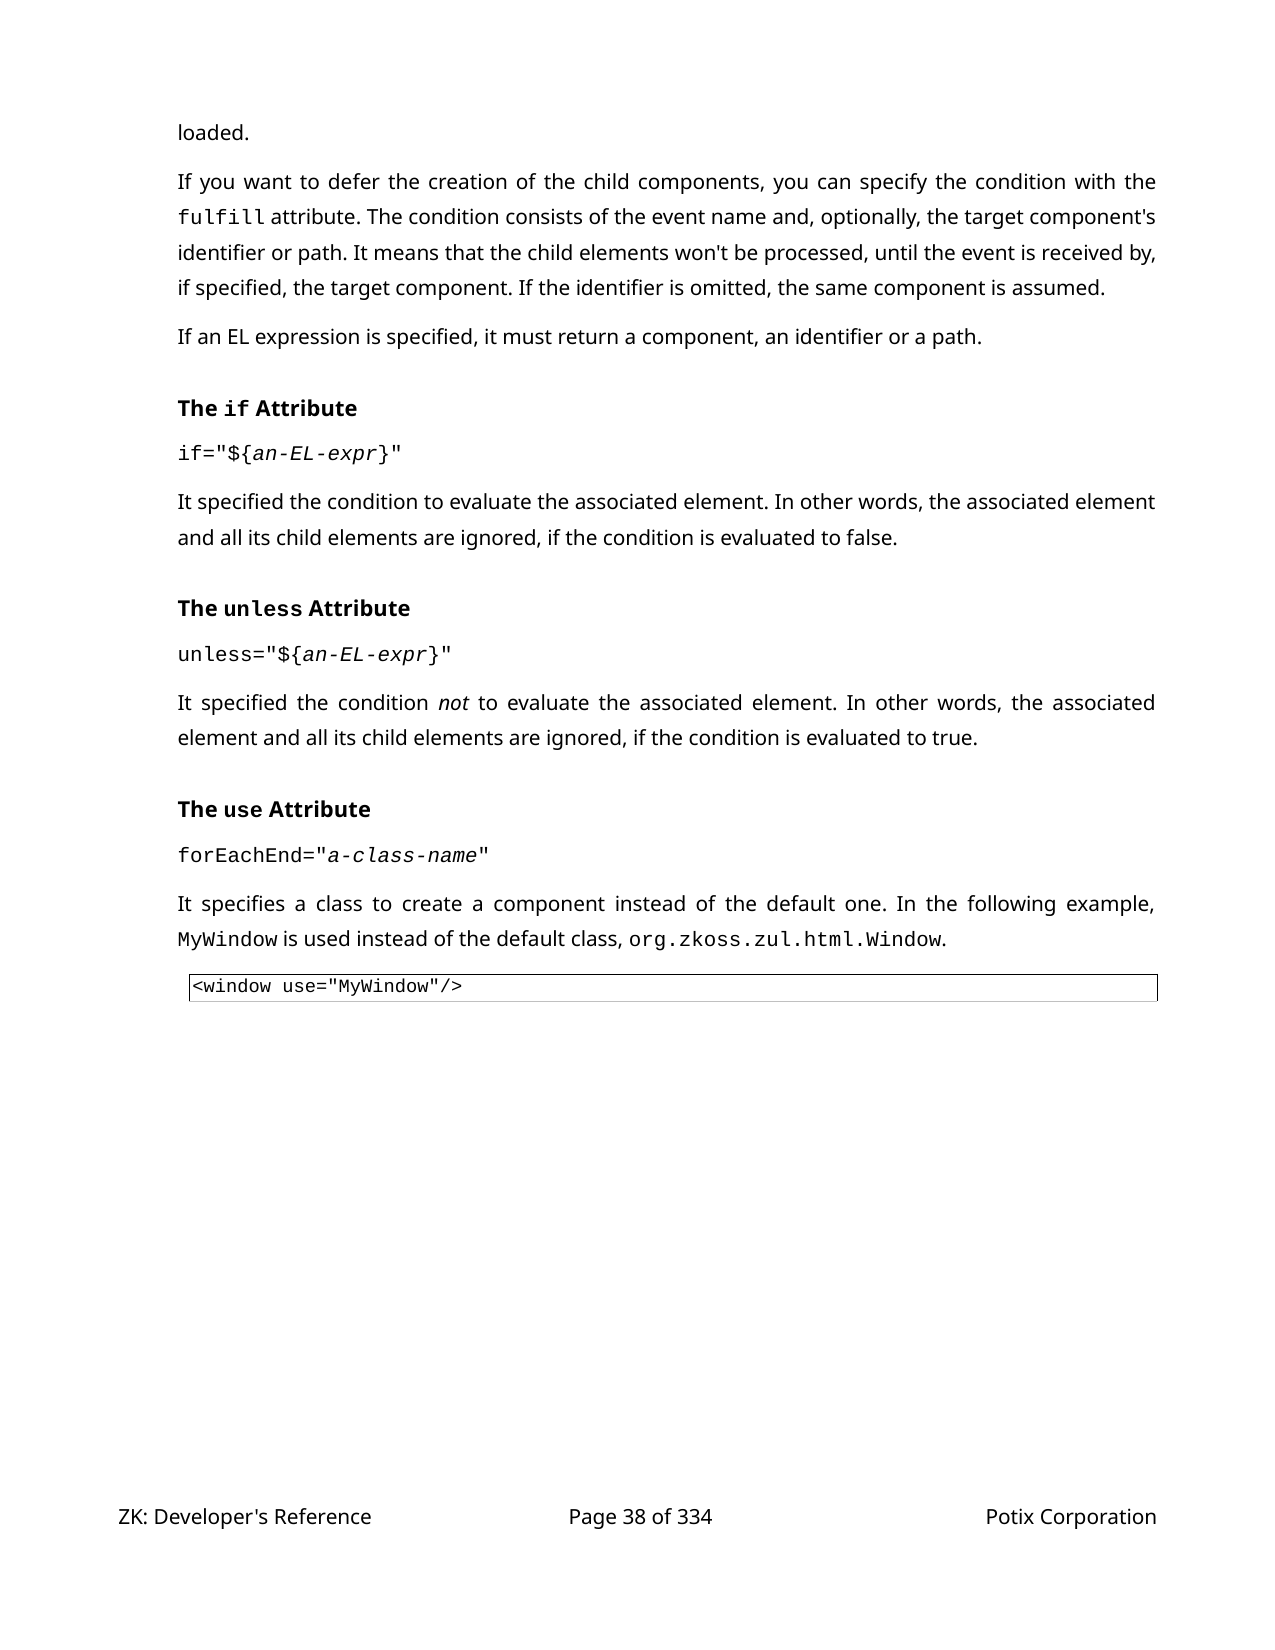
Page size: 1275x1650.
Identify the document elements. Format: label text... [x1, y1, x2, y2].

text If an EL expression is specified, it must return a component, an identifier or a path. [177, 322, 1157, 350]
text unless="${an-EL-expr}" [177, 644, 1157, 668]
text If you want to defer the creation of the child components, you can specify the condition with the fulfill attribute. The condition consists of the event name and, optionally, the target component's identifier or path. It means that the child elements won't be processed, until the event is received by, if specified, the target component. If the identifier is omitted, the same component is assumed. [177, 167, 1157, 301]
text forEachEnd="a-class-name" [177, 845, 1157, 868]
text if="${an-EL-expr}" [177, 443, 1157, 467]
text It specifies a class to create a component instead of the default one. In the following example, MyWindow is used instead of the default class, org.zkoss.zul.html.Window. [177, 889, 1157, 953]
text It specified the condition to evaluate the associated element. In other words, the associated element and all its child elements are ignored, if the condition is evaluated to false. [177, 487, 1157, 551]
text <window use="MyWindow"/> [190, 975, 1157, 1001]
subtitle The if Attribute [177, 392, 1157, 423]
subtitle The use Attribute [177, 794, 1157, 824]
subtitle The unless Attribute [177, 593, 1157, 623]
text It specified the condition not to evaluate the associated element. In other words, the associated element and all its child elements are ignored, if the condition is evaluated to true. [177, 688, 1157, 752]
text loaded. [177, 118, 1157, 146]
